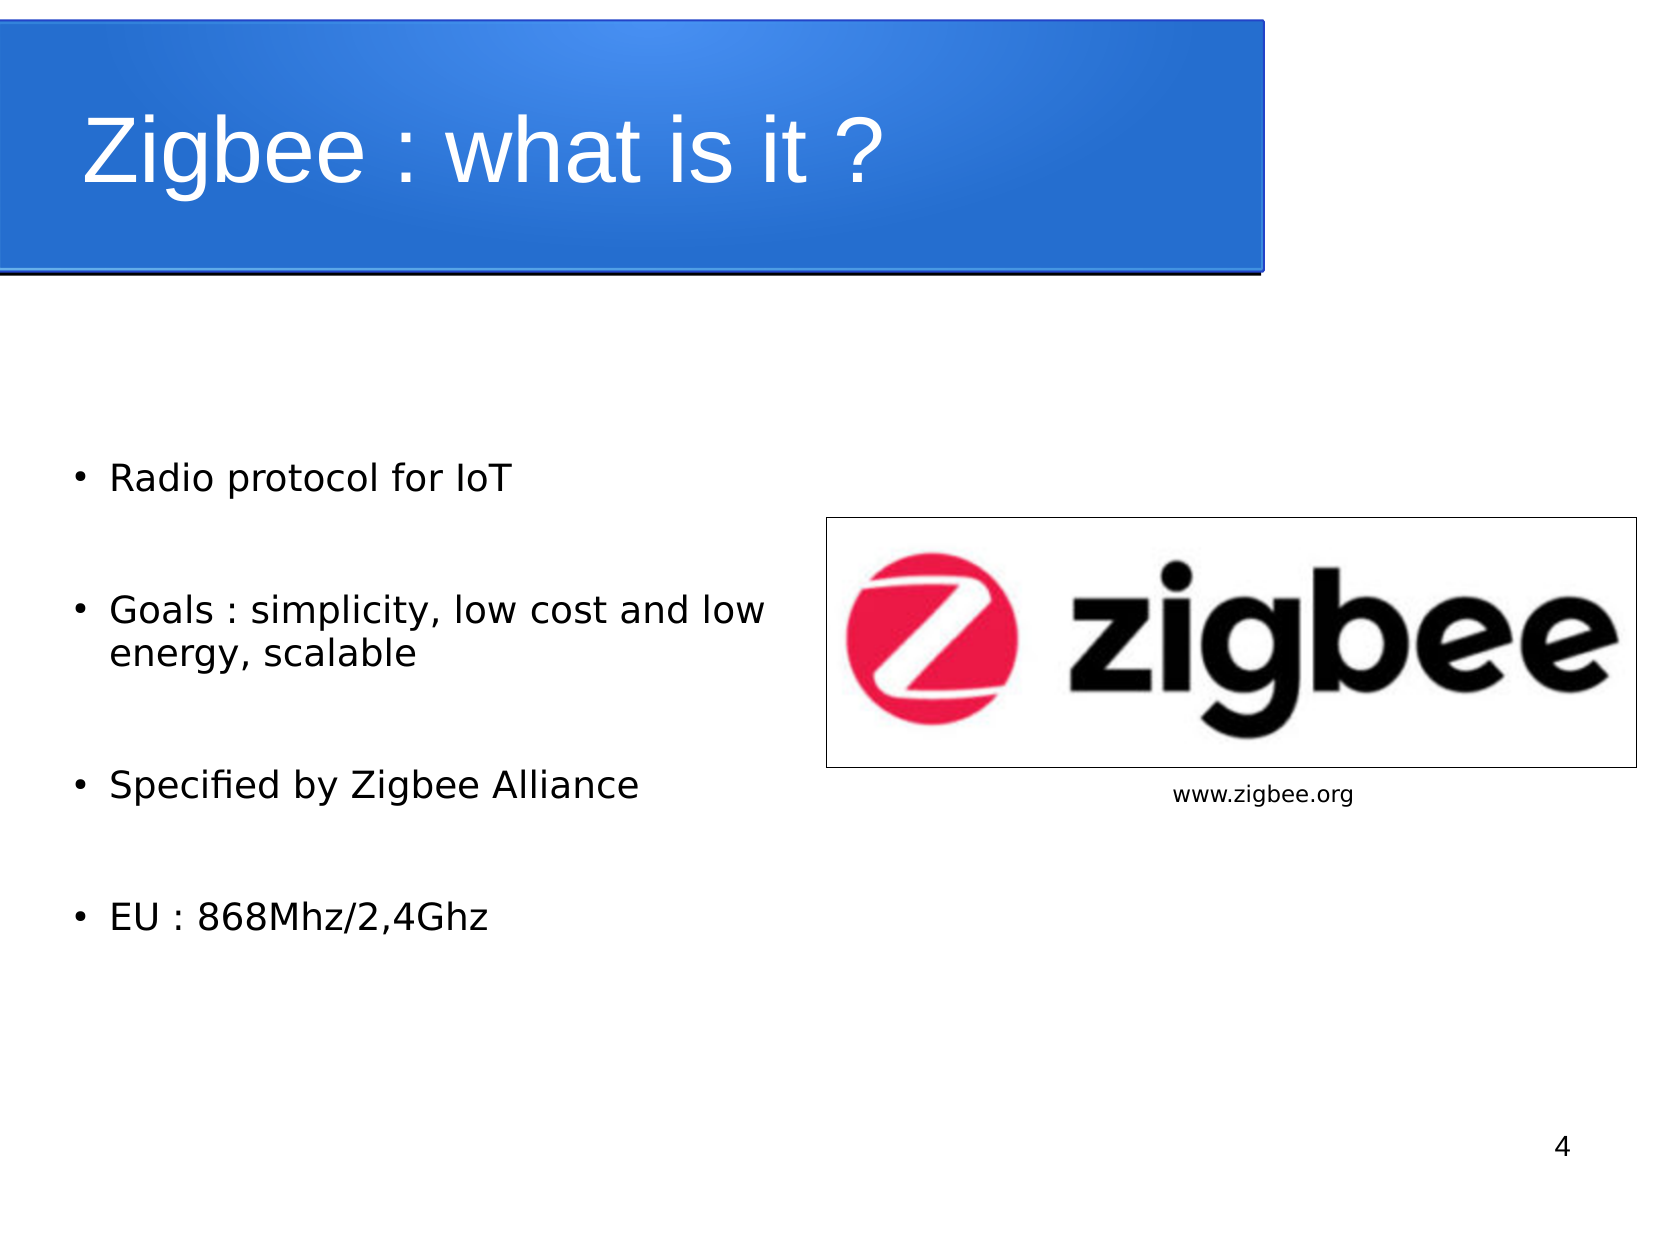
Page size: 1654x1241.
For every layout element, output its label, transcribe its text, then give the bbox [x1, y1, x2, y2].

text_box www.zigbee.org [1157, 773, 1371, 815]
text_box Radio protocol for IoT Goals : simplicity, low cost and low energy, scalable Specified by Zigbee Alliance EU : 868Mhz/2,4Ghz [59, 448, 804, 948]
picture [826, 517, 1637, 768]
title Zigbee : what is it ? [82, 47, 1235, 252]
